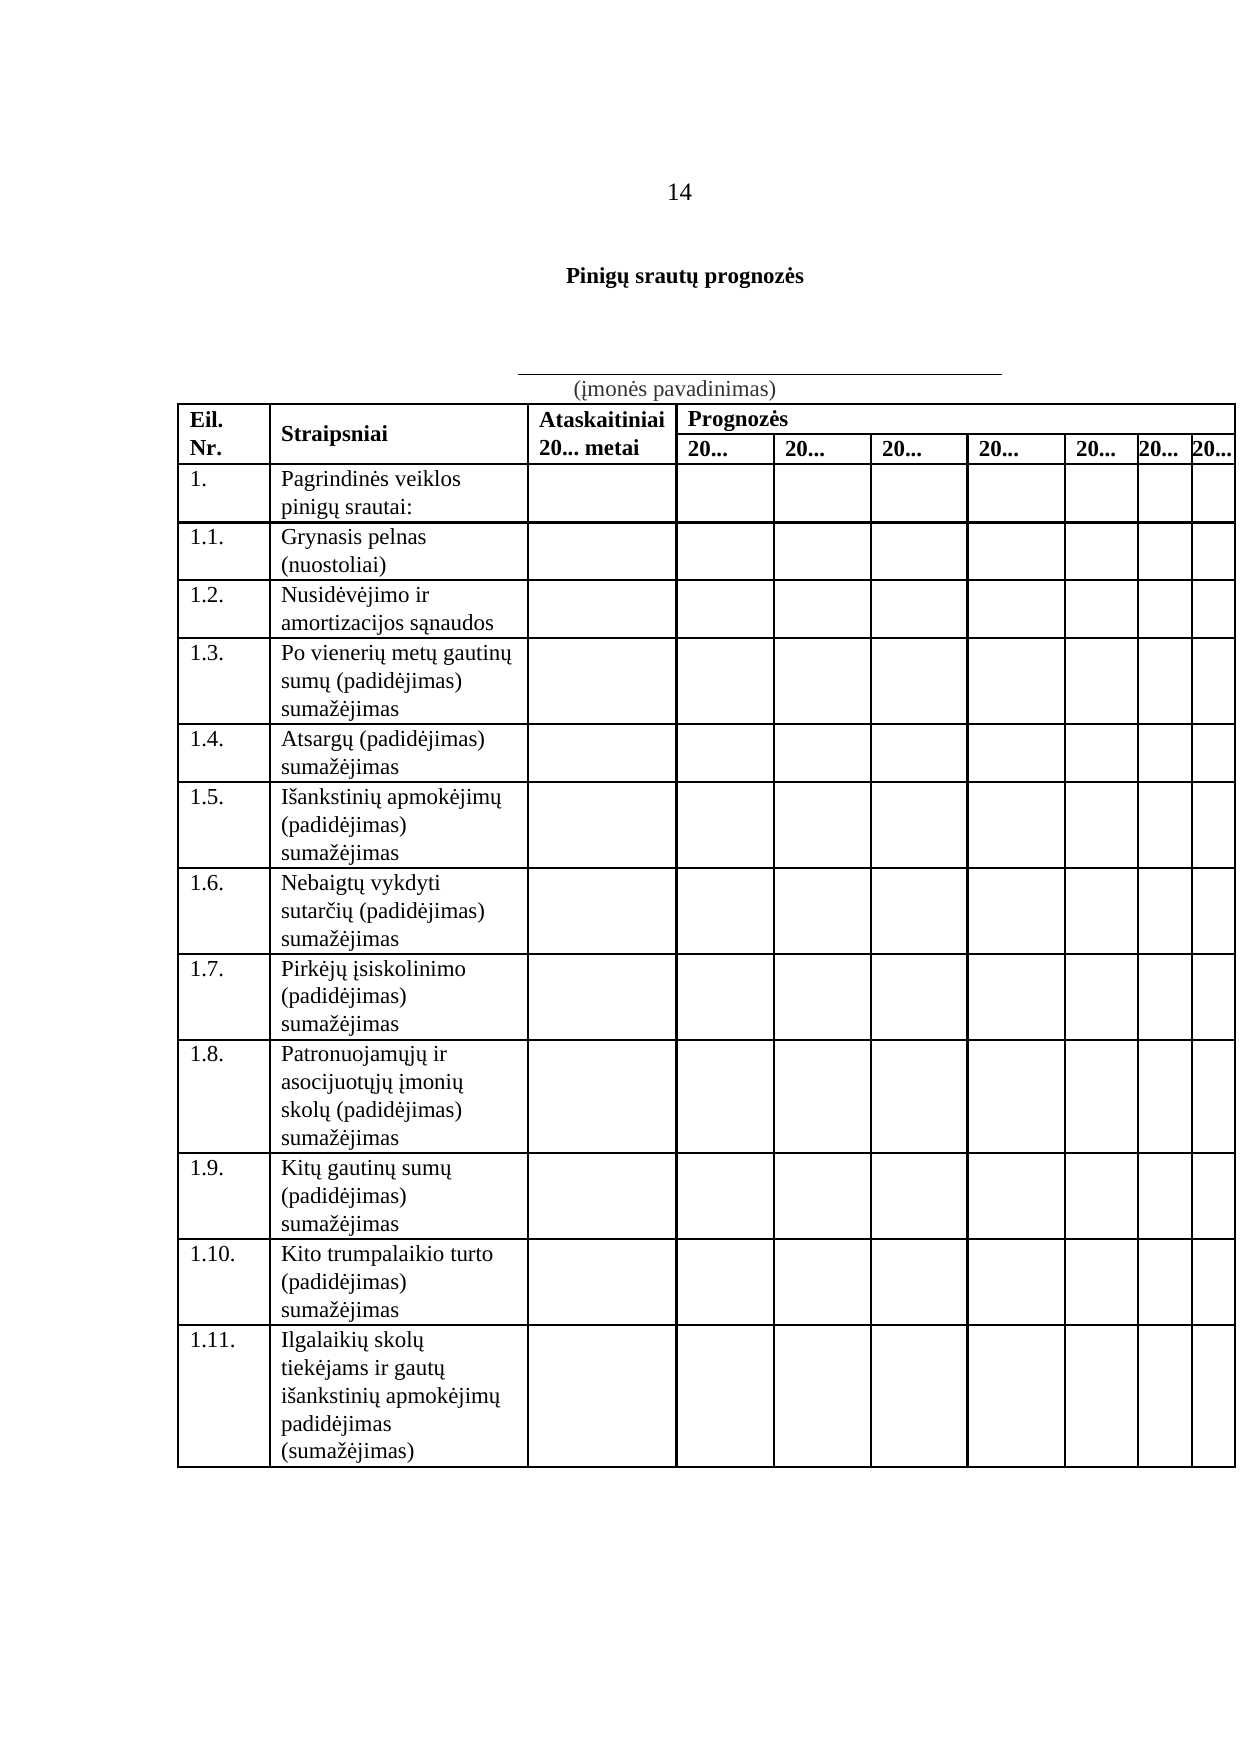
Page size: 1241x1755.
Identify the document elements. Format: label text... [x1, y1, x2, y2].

table_cell [1002, 374, 1064, 403]
table_cell [775, 955, 870, 1038]
table_cell [1069, 346, 1138, 374]
table_cell 1.6. [179, 869, 269, 953]
table_cell Kito trumpalaikio turto (padidėjimas) sumažėjimas [271, 1240, 527, 1324]
table_cell [1066, 465, 1137, 521]
table_cell [678, 639, 773, 723]
table_cell [1195, 346, 1235, 374]
table_cell [969, 1326, 1064, 1466]
table_cell [678, 725, 773, 781]
table_cell [969, 581, 1064, 637]
table_cell 1.4. [179, 725, 269, 781]
table_cell [686, 319, 766, 346]
table_cell [1193, 524, 1234, 579]
table_cell [1139, 639, 1191, 723]
table_cell 1. [179, 465, 269, 521]
table_cell [529, 955, 675, 1038]
table_cell [969, 783, 1064, 867]
table_cell [1066, 1041, 1137, 1152]
table_cell [301, 319, 349, 346]
table_cell [1066, 639, 1137, 723]
table_cell [678, 524, 773, 579]
table_cell [434, 319, 476, 346]
table_cell [872, 1154, 966, 1238]
table_cell [1069, 374, 1138, 403]
table_cell [1193, 869, 1234, 953]
table_cell 1.8. [179, 1041, 269, 1152]
table_cell [775, 1240, 870, 1324]
table_cell [1002, 319, 1064, 346]
table_cell [1066, 524, 1137, 579]
table_cell 1.3. [179, 639, 269, 723]
table_cell [872, 581, 966, 637]
table_cell Nusidėvėjimo ir amortizacijos sąnaudos [271, 581, 527, 637]
table_cell [529, 783, 675, 867]
table_cell [678, 465, 773, 521]
table_cell [1141, 319, 1192, 346]
table_cell [591, 319, 614, 346]
table_cell 20... [1193, 435, 1234, 463]
table_cell [872, 955, 966, 1038]
table_cell [872, 783, 966, 867]
table_cell [270, 374, 301, 403]
table_cell Ilgalaikių skolų tiekėjams ir gautų išankstinių apmokėjimų padidėjimas (sumažėjimas) [271, 1326, 527, 1466]
table_header [178, 235, 269, 291]
table_cell [270, 346, 301, 374]
table_cell [1066, 1240, 1137, 1324]
table_cell [301, 291, 1069, 318]
table_cell [529, 639, 675, 723]
table_cell [1193, 1240, 1234, 1324]
table_cell [529, 1326, 675, 1466]
table_cell [1193, 1041, 1234, 1152]
table_cell [1139, 524, 1191, 579]
table_cell [1193, 725, 1234, 781]
table_cell [872, 1240, 966, 1324]
table_cell 20... [872, 435, 966, 463]
table_cell [1193, 955, 1234, 1038]
table_cell [1139, 783, 1191, 867]
table_cell Prognozės [678, 405, 1234, 433]
table_cell 1.9. [179, 1154, 269, 1238]
table_cell [775, 1041, 870, 1152]
table_cell [872, 639, 966, 723]
table_cell [917, 319, 1002, 346]
table_cell [1193, 581, 1234, 637]
table_cell [391, 374, 433, 403]
table_cell [678, 1041, 773, 1152]
table_cell [301, 374, 349, 403]
table_cell [1139, 725, 1191, 781]
table_cell 1.10. [179, 1240, 269, 1324]
table_cell [775, 465, 870, 521]
table_cell [1141, 374, 1192, 403]
table_cell [1066, 1326, 1137, 1466]
table_cell Straipsniai [271, 405, 527, 463]
table_cell 1.1. [179, 524, 269, 579]
table_cell [775, 524, 870, 579]
table_cell [969, 524, 1064, 579]
table_cell [678, 783, 773, 867]
table_cell [775, 581, 870, 637]
table_cell Kitų gautinų sumų (padidėjimas) sumažėjimas [271, 1154, 527, 1238]
table_cell [1193, 465, 1234, 521]
table_cell [529, 1154, 675, 1238]
table_cell [543, 319, 566, 346]
table_cell [391, 319, 433, 346]
table_cell [872, 1041, 966, 1152]
table_cell [1066, 1154, 1137, 1238]
table_cell Pagrindinės veiklos pinigų srautai: [271, 465, 527, 521]
table_cell [1066, 725, 1137, 781]
table_cell [872, 465, 966, 521]
table_cell [872, 524, 966, 579]
table_cell [969, 639, 1064, 723]
table_cell [969, 1240, 1064, 1324]
table_cell [969, 955, 1064, 1038]
table_cell [349, 319, 391, 346]
table_cell [1195, 319, 1235, 346]
table_cell [301, 346, 349, 374]
table_cell [831, 346, 917, 374]
table_cell [1195, 291, 1235, 318]
table_cell [1065, 374, 1069, 403]
table_cell [434, 374, 476, 403]
table_cell [1066, 783, 1137, 867]
table_cell [1139, 1154, 1191, 1238]
table_cell [969, 465, 1064, 521]
table_cell Eil. Nr. [179, 405, 269, 463]
table_cell [529, 1041, 675, 1152]
table_cell 20... [775, 435, 870, 463]
table_cell [872, 869, 966, 953]
table_cell [775, 783, 870, 867]
table_cell 1.2. [179, 581, 269, 637]
table_cell [775, 869, 870, 953]
table_cell [1069, 291, 1141, 318]
table_cell [1139, 581, 1191, 637]
table_cell [476, 346, 518, 374]
table_cell [529, 869, 675, 953]
table_cell [1066, 581, 1137, 637]
table_cell [678, 869, 773, 953]
table_cell [270, 291, 301, 318]
table_cell [566, 319, 591, 346]
table_header [1141, 235, 1194, 291]
table_cell [1065, 319, 1069, 346]
table_cell [831, 319, 917, 346]
table_cell [917, 346, 1002, 374]
table_cell 1.7. [179, 955, 269, 1038]
table_cell [1193, 783, 1234, 867]
table_cell [178, 374, 269, 403]
table_cell 20... [969, 435, 1064, 463]
table_cell [349, 374, 391, 403]
table_cell [518, 319, 542, 346]
table_cell 20... [1066, 435, 1137, 463]
table_cell [1066, 955, 1137, 1038]
table_cell Patronuojamųjų ir asocijuotųjų įmonių skolų (padidėjimas) sumažėjimas [271, 1041, 527, 1152]
table_cell [775, 1326, 870, 1466]
table_cell [178, 319, 269, 346]
table_cell [678, 1326, 773, 1466]
table_cell 20... [1139, 435, 1191, 463]
table_cell [476, 319, 518, 346]
table_cell [1141, 291, 1194, 318]
table_cell Pirkėjų įsiskolinimo (padidėjimas) sumažėjimas [271, 955, 527, 1038]
table_cell [1195, 374, 1235, 403]
table_cell [434, 346, 476, 374]
table_cell [178, 291, 269, 318]
table_cell [775, 639, 870, 723]
table_cell [917, 375, 1002, 403]
table_cell [1002, 346, 1064, 374]
table_cell [831, 375, 917, 403]
table_cell [178, 346, 269, 374]
table_cell [775, 725, 870, 781]
table_cell (įmonės pavadinimas) [518, 375, 831, 403]
table_cell [872, 1326, 966, 1466]
table_cell 20... [678, 435, 773, 463]
table_cell [1065, 346, 1069, 374]
table_cell [678, 1240, 773, 1324]
table_cell [872, 725, 966, 781]
table_cell [529, 725, 675, 781]
table_cell [615, 319, 686, 346]
table_header Pinigų srautų prognozės [301, 235, 1069, 291]
table_cell [1139, 1326, 1191, 1466]
table_cell [1069, 319, 1138, 346]
table_header [270, 235, 301, 291]
table_cell [1139, 869, 1191, 953]
table_cell [766, 319, 831, 346]
table_cell Ataskaitiniai 20... metai [529, 405, 675, 463]
table_cell [969, 1041, 1064, 1152]
table_cell [969, 869, 1064, 953]
table_cell [678, 1154, 773, 1238]
table_cell [1193, 1326, 1234, 1466]
table_cell [678, 955, 773, 1038]
table_cell [775, 1154, 870, 1238]
table_cell Išankstinių apmokėjimų (padidėjimas) sumažėjimas [271, 783, 527, 867]
table_cell [1193, 1154, 1234, 1238]
table_cell [1193, 639, 1234, 723]
table_cell [1066, 869, 1137, 953]
table_cell [1139, 465, 1191, 521]
table_cell Nebaigtų vykdyti sutarčių (padidėjimas) sumažėjimas [271, 869, 527, 953]
table_cell [270, 319, 301, 346]
table_cell [529, 1240, 675, 1324]
table_cell [678, 581, 773, 637]
table_cell [518, 346, 831, 374]
table_header [1069, 235, 1141, 291]
table_cell [1141, 346, 1192, 374]
table_cell [391, 346, 433, 374]
table_cell [349, 346, 391, 374]
table_cell [969, 1154, 1064, 1238]
table_cell [529, 465, 675, 521]
table_header [1195, 235, 1235, 291]
table_cell [529, 524, 675, 579]
table_cell 1.5. [179, 783, 269, 867]
table_cell Atsargų (padidėjimas) sumažėjimas [271, 725, 527, 781]
table_cell [1139, 1240, 1191, 1324]
table_cell [529, 581, 675, 637]
table_cell [1139, 1041, 1191, 1152]
table_cell 1.11. [179, 1326, 269, 1466]
table_cell [969, 725, 1064, 781]
table_cell [476, 374, 518, 403]
table_cell [1139, 955, 1191, 1038]
table_cell Grynasis pelnas (nuostoliai) [271, 524, 527, 579]
table_cell Po vienerių metų gautinų sumų (padidėjimas) sumažėjimas [271, 639, 527, 723]
